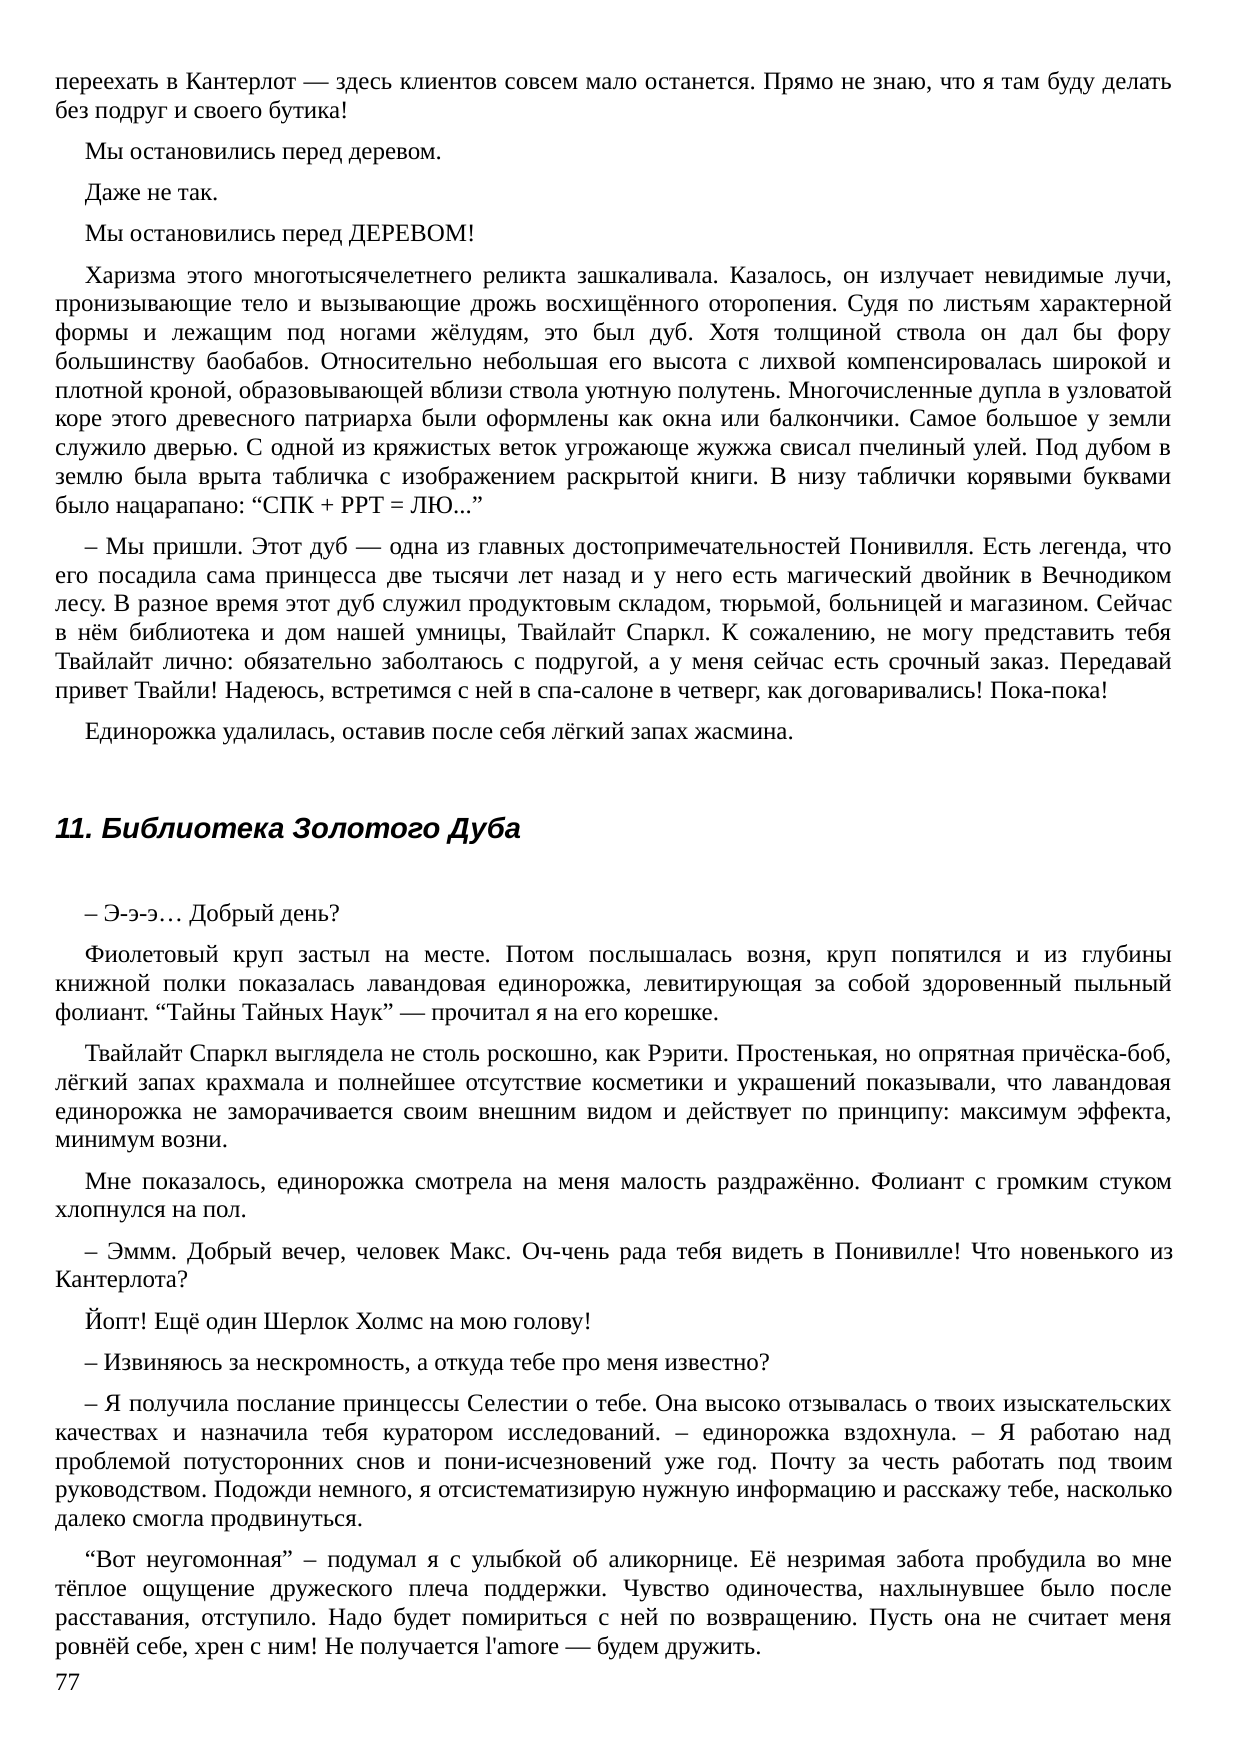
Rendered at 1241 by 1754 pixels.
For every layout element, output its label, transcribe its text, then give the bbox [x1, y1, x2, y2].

text – Мы пришли. Этот дуб — одна из главных достопримечательностей Понивилля. Есть легенда, что его посадила сама принцесса две тысячи лет назад и у него есть магический двойник в Вечнодиком лесу. В разное время этот дуб служил продуктовым складом, тюрьмой, больницей и магазином. Сейчас в нём библиотека и дом нашей умницы, Твайлайт Спаркл. К сожалению, не могу представить тебя Твайлайт лично: обязательно заболтаюсь с подругой, а у меня сейчас есть срочный заказ. Передавай привет Твайли! Надеюсь, встретимся с ней в спа-салоне в четверг, как договаривались! Пока-пока! [55, 531, 1173, 703]
text Йопт! Ещё один Шерлок Холмс на мою голову! [55, 1306, 1173, 1334]
text – Извиняюсь за нескромность, а откуда тебе про меня известно? [55, 1347, 1173, 1376]
text Твайлайт Спаркл выглядела не столь роскошно, как Рэрити. Простенькая, но опрятная причёска-боб, лёгкий запах крахмала и полнейшее отсутствие косметики и украшений показывали, что лавандовая единорожка не заморачивается своим внешним видом и действует по принципу: максимум эффекта, минимум возни. [55, 1038, 1173, 1153]
text Фиолетовый круп застыл на месте. Потом послышалась возня, круп попятился и из глубины книжной полки показалась лавандовая единорожка, левитирующая за собой здоровенный пыльный фолиант. “Тайны Тайных Наук” — прочитал я на его корешке. [55, 939, 1173, 1026]
text Мне показалось, единорожка смотрела на меня малость раздражённо. Фолиант с громким стуком хлопнулся на пол. [55, 1166, 1173, 1223]
text “Вот неугомонная” – подумал я с улыбкой об аликорнице. Её незримая забота пробудила во мне тёплое ощущение дружеского плеча поддержки. Чувство одиночества, нахлынувшее было после расставания, отступило. Надо будет помириться с ней по возвращению. Пусть она не считает меня ровнёй себе, хрен с ним! Не получается l'amore — будем дружить. [55, 1544, 1173, 1659]
text – Эммм. Добрый вечер, человек Макс. Оч-чень рада тебя видеть в Понивилле! Что новенького из Кантерлота? [55, 1236, 1173, 1293]
text – Э-э-э… Добрый день? [55, 898, 1173, 927]
text Даже не так. [55, 177, 1173, 206]
subtitle 11. Библиотека Золотого Дуба [55, 811, 1173, 844]
text – Я получила послание принцессы Селестии о тебе. Она высоко отзывалась о твоих изыскательских качествах и назначила тебя куратором исследований. – единорожка вздохнула. – Я работаю над проблемой потусторонних снов и пони-исчезновений уже год. Почту за честь работать под твоим руководством. Подожди немного, я отсистематизирую нужную информацию и расскажу тебе, насколько далеко смогла продвинуться. [55, 1388, 1173, 1532]
text Мы остановились перед деревом. [55, 136, 1173, 165]
text Единорожка удалилась, оставив после себя лёгкий запах жасмина. [55, 716, 1173, 745]
text переехать в Кантерлот — здесь клиентов совсем мало останется. Прямо не знаю, что я там буду делать без подруг и своего бутика! [55, 66, 1173, 123]
text Харизма этого многотысячелетнего реликта зашкаливала. Казалось, он излучает невидимые лучи, пронизывающие тело и вызывающие дрожь восхищённого оторопения. Судя по листьям характерной формы и лежащим под ногами жёлудям, это был дуб. Хотя толщиной ствола он дал бы фору большинству баобабов. Относительно небольшая его высота с лихвой компенсировалась широкой и плотной кроной, образовывающей вблизи ствола уютную полутень. Многочисленные дупла в узловатой коре этого древесного патриарха были оформлены как окна или балкончики. Самое большое у земли служило дверью. С одной из кряжистых веток угрожающе жужжа свисал пчелиный улей. Под дубом в землю была врыта табличка с изображением раскрытой книги. В низу таблички корявыми буквами было нацарапано: “СПК + РРТ = ЛЮ...” [55, 260, 1173, 518]
text Мы остановились перед ДЕРЕВОМ! [55, 218, 1173, 247]
